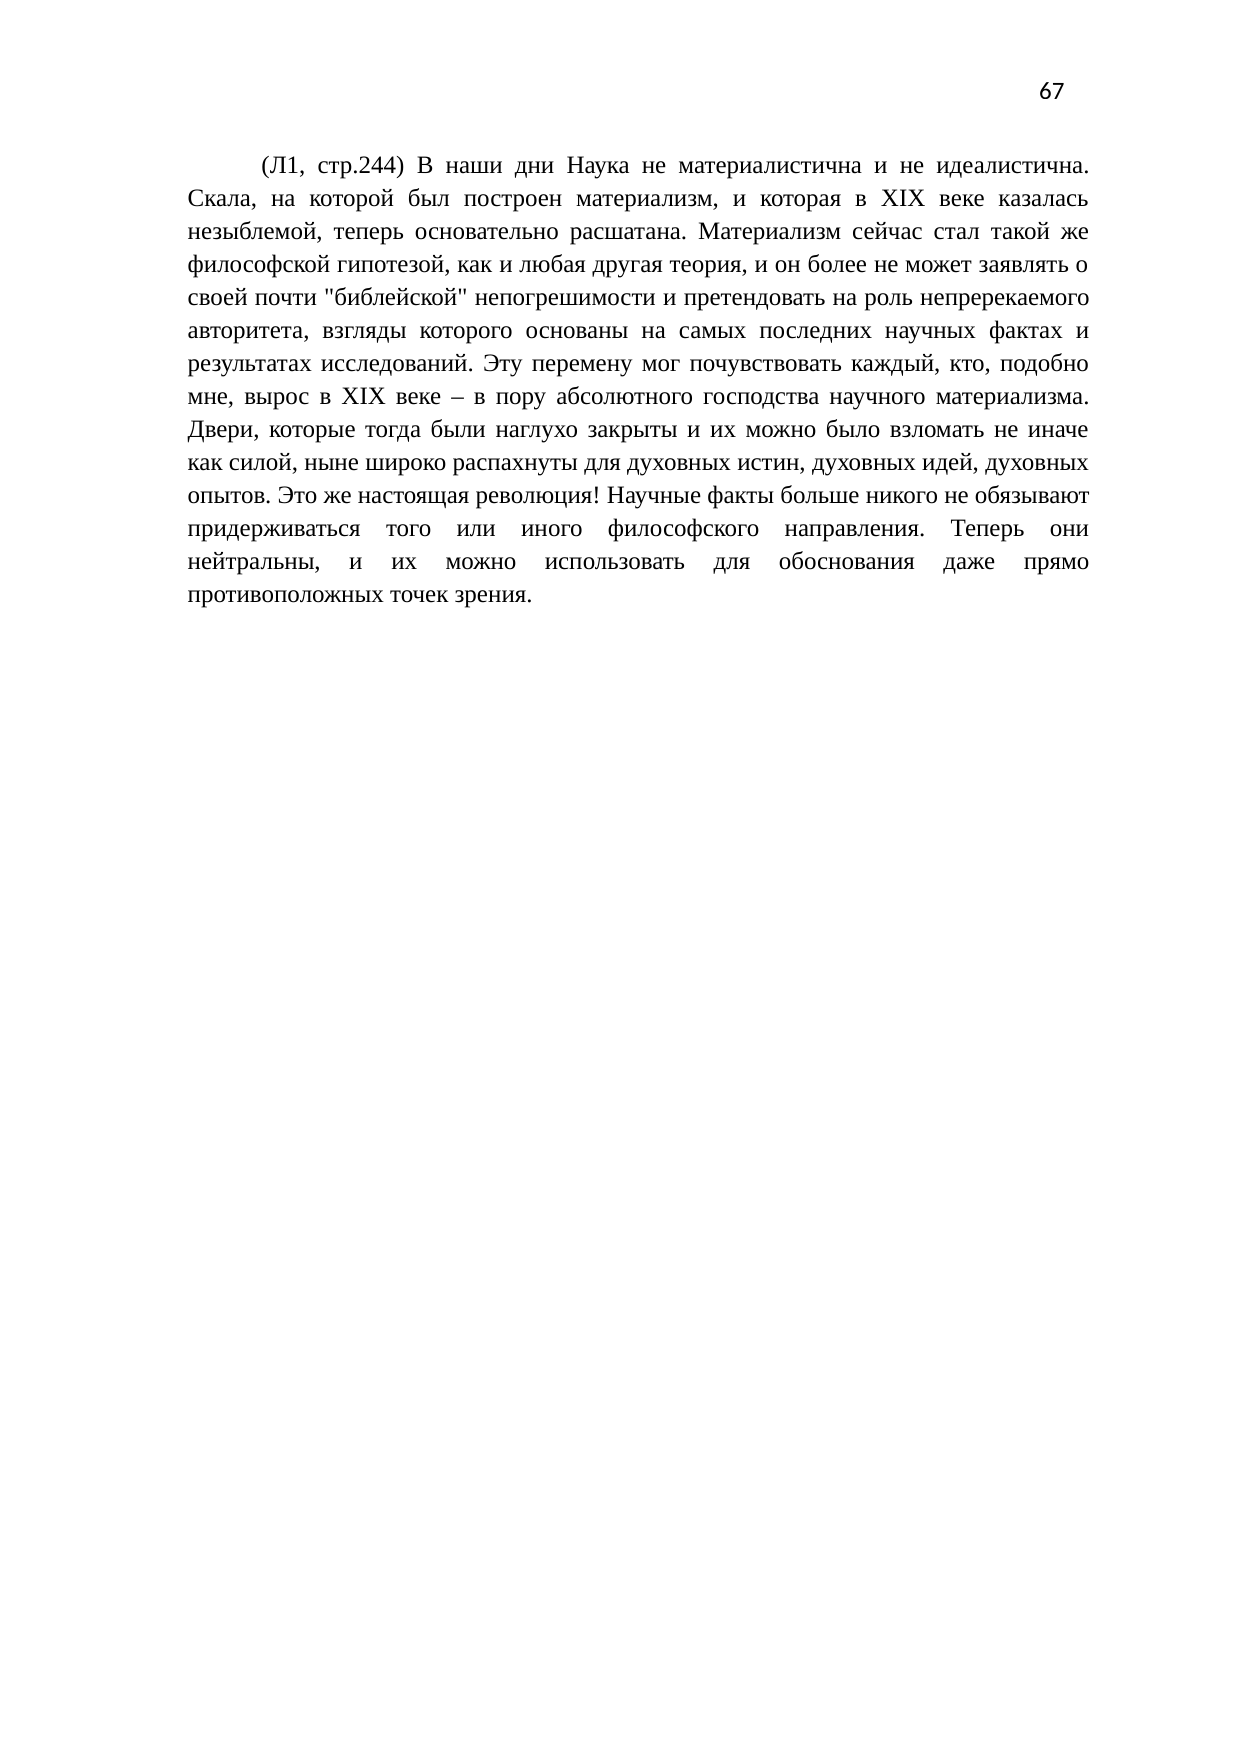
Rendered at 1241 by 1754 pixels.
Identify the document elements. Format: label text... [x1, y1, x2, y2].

text (Л1, стр.244) В наши дни Наука не материалистична и не идеалистична. Скала, на которой был построен материализм, и которая в XIX веке казалась незыблемой, теперь основательно расшатана. Материализм сейчас стал такой же философской гипотезой, как и любая другая теория, и он более не может заявлять о своей почти "библейской" непогрешимости и претендовать на роль непререкаемого авторитета, взгляды которого основаны на самых последних научных фактах и результатах исследований. Эту перемену мог почувствовать каждый, кто, подобно мне, вырос в XIX веке – в пору абсолютного господства научного материализма. Двери, которые тогда были наглухо закрыты и их можно было взломать не иначе как силой, ныне широко распахнуты для духовных истин, духовных идей, духовных опытов. Это же настоящая революция! Научные факты больше никого не обязывают придерживаться того или иного философского направления. Теперь они нейтральны, и их можно использовать для обоснования даже прямо противоположных точек зрения. [187, 150, 1090, 608]
